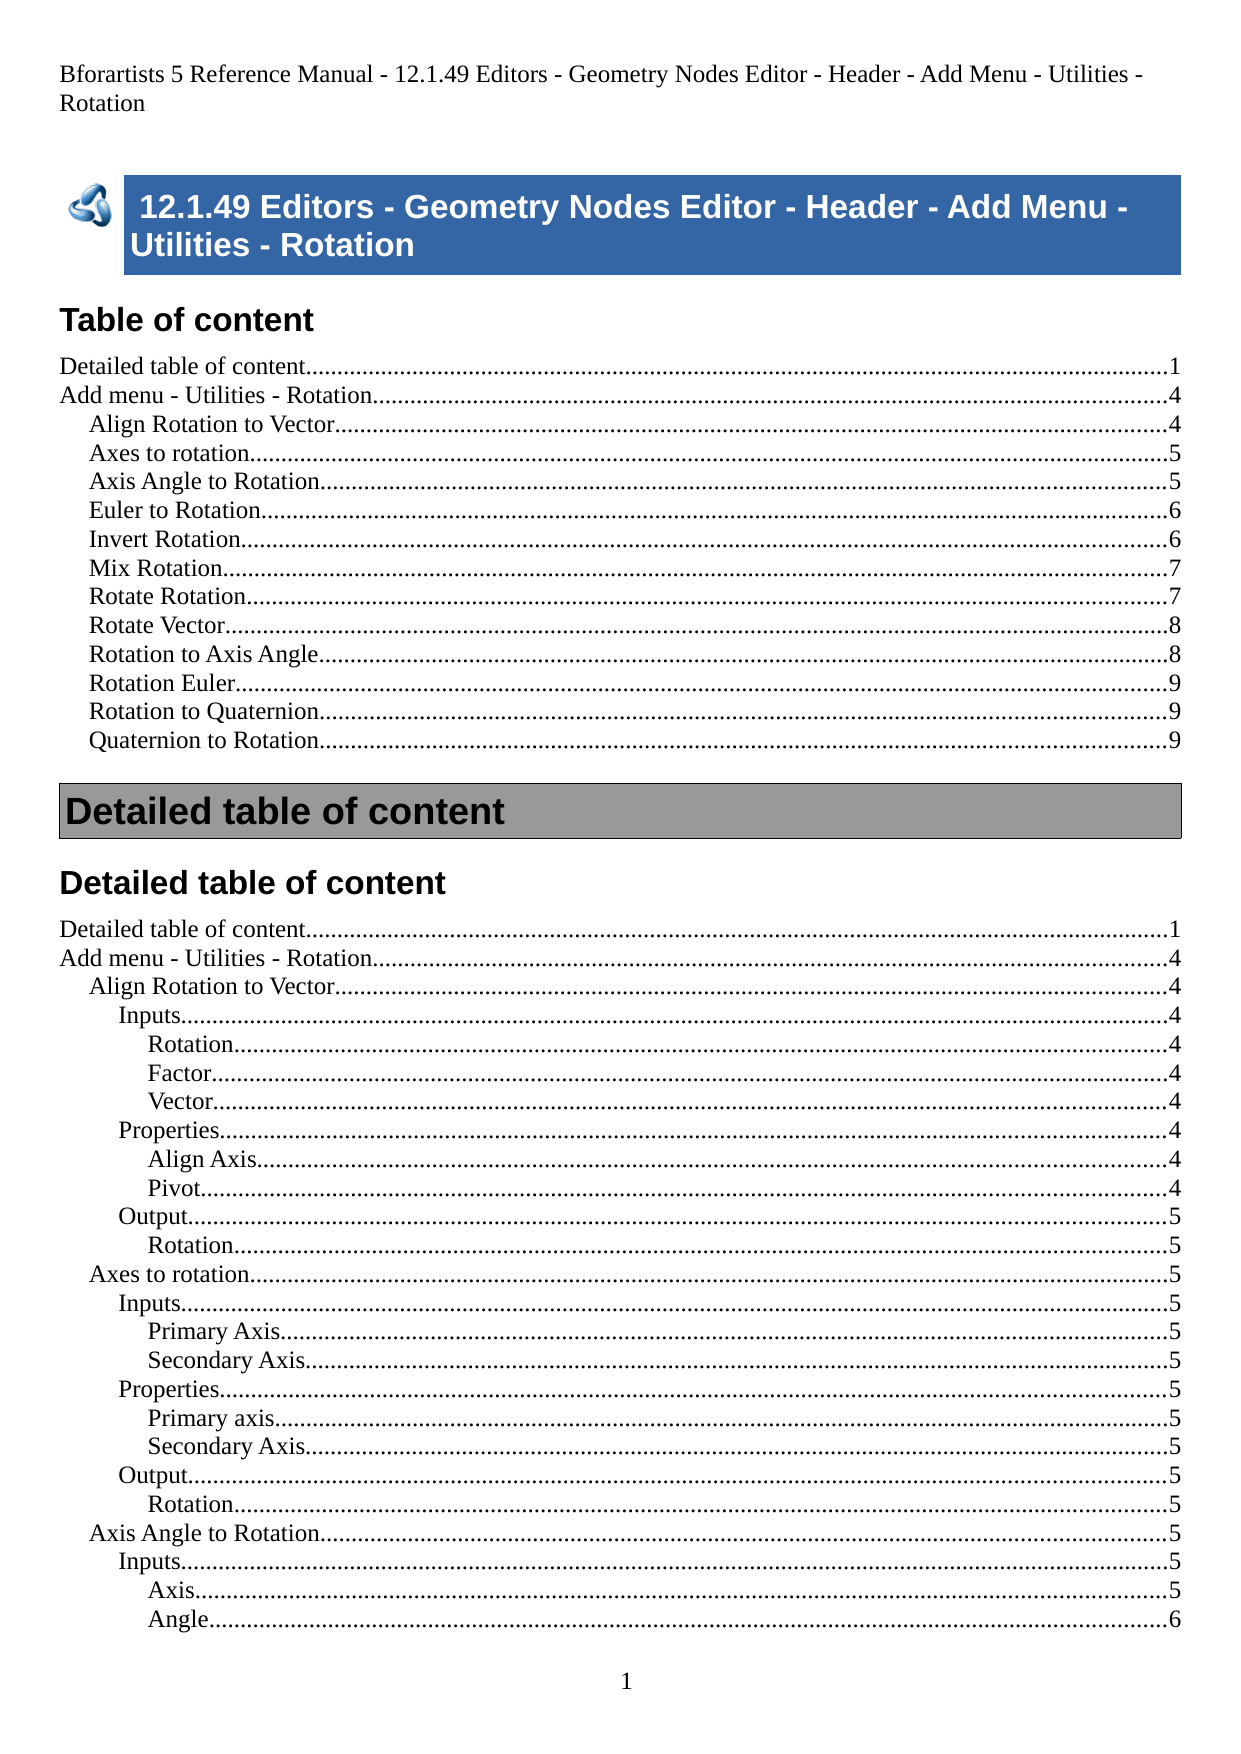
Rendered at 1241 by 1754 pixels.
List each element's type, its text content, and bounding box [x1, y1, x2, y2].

text Rotation Euler 9 [88, 668, 1181, 696]
text Inputs 5 [118, 1288, 1181, 1316]
text Output 5 [118, 1201, 1181, 1230]
text Rotate Rotation 7 [88, 581, 1181, 610]
text Mix Rotation 7 [88, 553, 1181, 581]
text Invert Rotation 6 [88, 524, 1181, 553]
text Align Rotation to Vector 4 [88, 409, 1181, 438]
table_header 12.1.49 Editors - Geometry Nodes Editor - Header - Add Menu - Utilities - Rotation [124, 175, 1181, 275]
text Properties 4 [118, 1115, 1181, 1144]
text Factor 4 [147, 1058, 1181, 1086]
text Detailed table of content 1 [59, 351, 1181, 380]
text Rotate Vector 8 [88, 610, 1181, 639]
text Axis Angle to Rotation 5 [88, 1518, 1181, 1546]
text Secondary Axis 5 [147, 1345, 1181, 1374]
subtitle Detailed table of content [59, 863, 1181, 901]
text Euler to Rotation 6 [88, 495, 1181, 524]
text Rotation to Axis Angle 8 [88, 639, 1181, 668]
table_header [59, 175, 124, 275]
text Pivot 4 [147, 1173, 1181, 1201]
text Detailed table of content 1 [59, 914, 1181, 943]
text Axis Angle to Rotation 5 [88, 466, 1181, 495]
text Add menu - Utilities - Rotation 4 [59, 943, 1181, 971]
text Vector 4 [147, 1086, 1181, 1115]
text Rotation 5 [147, 1230, 1181, 1259]
table_header Detailed table of content [60, 784, 1181, 838]
text Quaternion to Rotation 9 [88, 725, 1181, 754]
text Angle 6 [147, 1604, 1181, 1633]
text Rotation to Quaternion 9 [88, 696, 1181, 725]
text Align Axis 4 [147, 1144, 1181, 1173]
text Primary axis 5 [147, 1403, 1181, 1431]
text Primary Axis 5 [147, 1316, 1181, 1345]
picture [65, 180, 114, 230]
text Axes to rotation 5 [88, 438, 1181, 466]
text Align Rotation to Vector 4 [88, 971, 1181, 1000]
text Properties 5 [118, 1374, 1181, 1403]
subtitle Table of content [59, 300, 1181, 339]
text Rotation 5 [147, 1489, 1181, 1518]
text Rotation 4 [147, 1029, 1181, 1058]
text Inputs 5 [118, 1546, 1181, 1575]
text Output 5 [118, 1460, 1181, 1489]
text Secondary Axis 5 [147, 1431, 1181, 1460]
text Axis 5 [147, 1575, 1181, 1604]
text Axes to rotation 5 [88, 1259, 1181, 1288]
text Inputs 4 [118, 1000, 1181, 1029]
text Add menu - Utilities - Rotation 4 [59, 380, 1181, 409]
